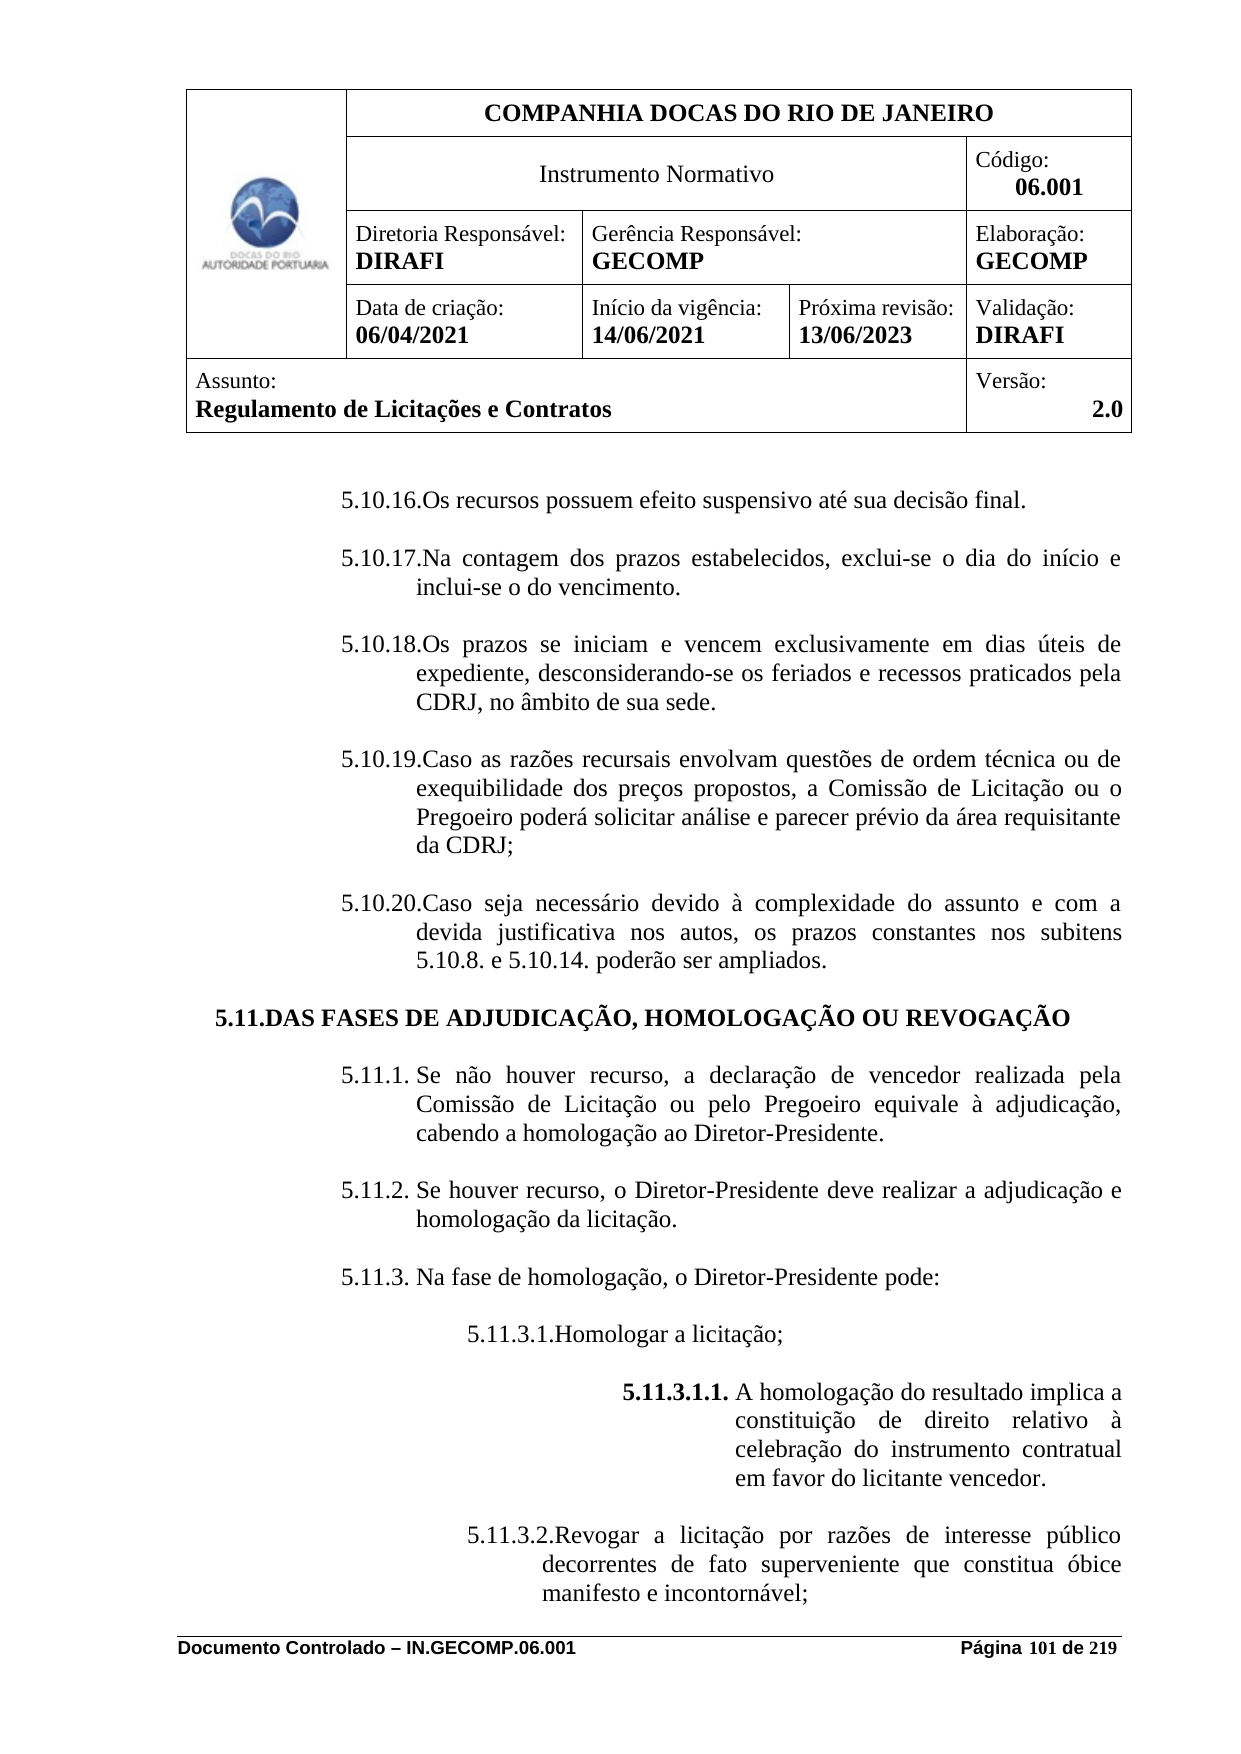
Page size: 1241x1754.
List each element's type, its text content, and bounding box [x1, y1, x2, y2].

list DAS FASES DE ADJUDICAÇÃO, HOMOLOGAÇÃO OU REVOGAÇÃO [215, 1003, 1122, 1032]
list Os prazos se iniciam e vencem exclusivamente em dias úteis de expediente, desconsiderando-se os feriados e recessos praticados pela CDRJ, no âmbito de sua sede. [341, 629, 1122, 715]
list Homologar a licitação; [467, 1319, 1122, 1348]
list Caso as razões recursais envolvam questões de ordem técnica ou de exequibilidade dos preços propostos, a Comissão de Licitação ou o Pregoeiro poderá solicitar análise e parecer prévio da área requisitante da CDRJ; [341, 744, 1122, 859]
list A homologação do resultado implica a constituição de direito relativo à celebração do instrumento contratual em favor do licitante vencedor. [622, 1377, 1122, 1492]
list Os recursos possuem efeito suspensivo até sua decisão final. [341, 485, 1122, 514]
list Caso seja necessário devido à complexidade do assunto e com a devida justificativa nos autos, os prazos constantes nos subitens 5.10.8. e 5.10.14. poderão ser ampliados. [341, 888, 1122, 974]
list Revogar a licitação por razões de interesse público decorrentes de fato superveniente que constitua óbice manifesto e incontornável; [467, 1520, 1122, 1607]
list Se não houver recurso, a declaração de vencedor realizada pela Comissão de Licitação ou pelo Pregoeiro equivale à adjudicação, cabendo a homologação ao Diretor-Presidente. [341, 1060, 1122, 1147]
list Na fase de homologação, o Diretor-Presidente pode: [341, 1262, 1122, 1290]
list Na contagem dos prazos estabelecidos, exclui-se o dia do início e inclui-se o do vencimento. [341, 543, 1122, 600]
list Se houver recurso, o Diretor-Presidente deve realizar a adjudicação e homologação da licitação. [341, 1175, 1122, 1233]
